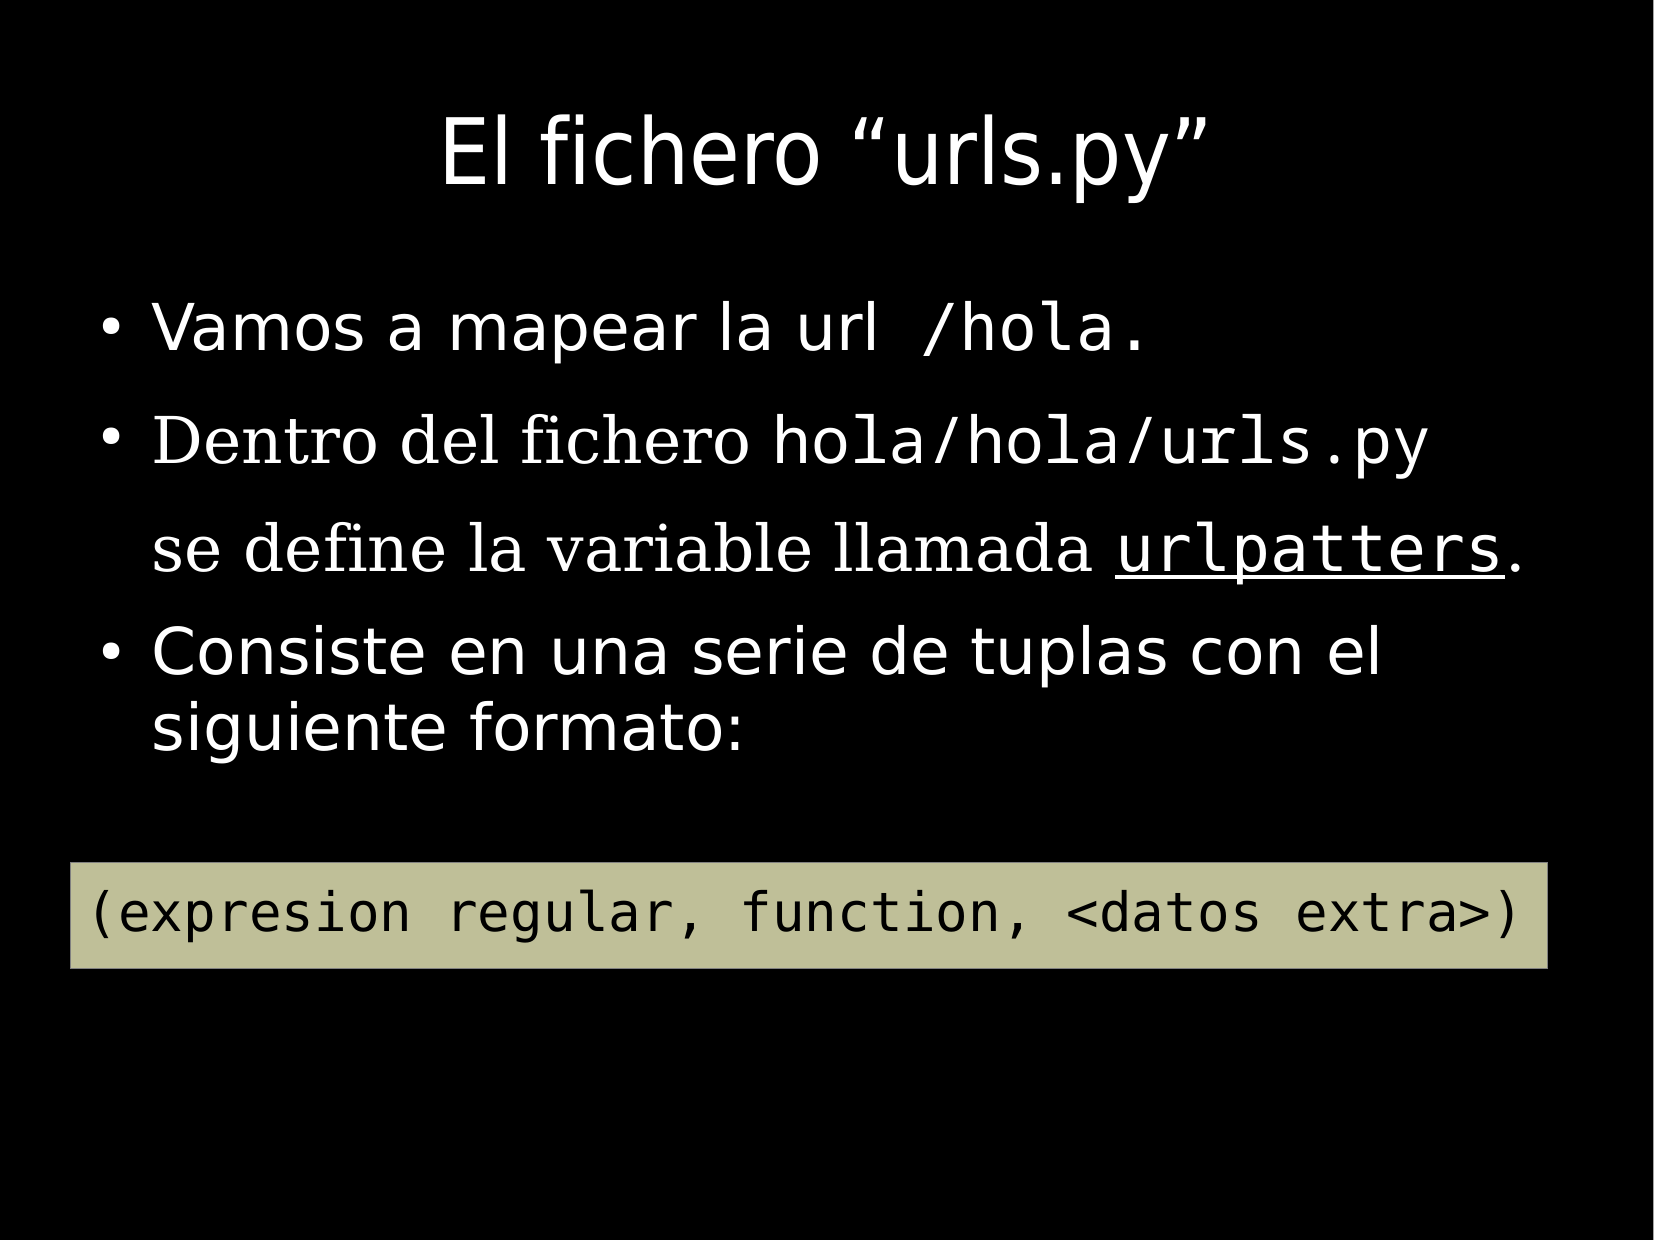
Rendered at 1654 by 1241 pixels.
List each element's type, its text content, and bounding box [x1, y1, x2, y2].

text_box [70, 862, 1548, 874]
text_box [70, 952, 1548, 969]
list Vamos a mapear la url /hola. Dentro del fichero hola/hola/urls.py se define la variable llamada urlpatters. Consiste en una serie de tuplas con el siguiente formato: [82, 290, 1571, 768]
text_box (expresion regular, function, <datos extra>) [70, 874, 1589, 952]
title El fichero “urls.py” [82, 49, 1571, 257]
